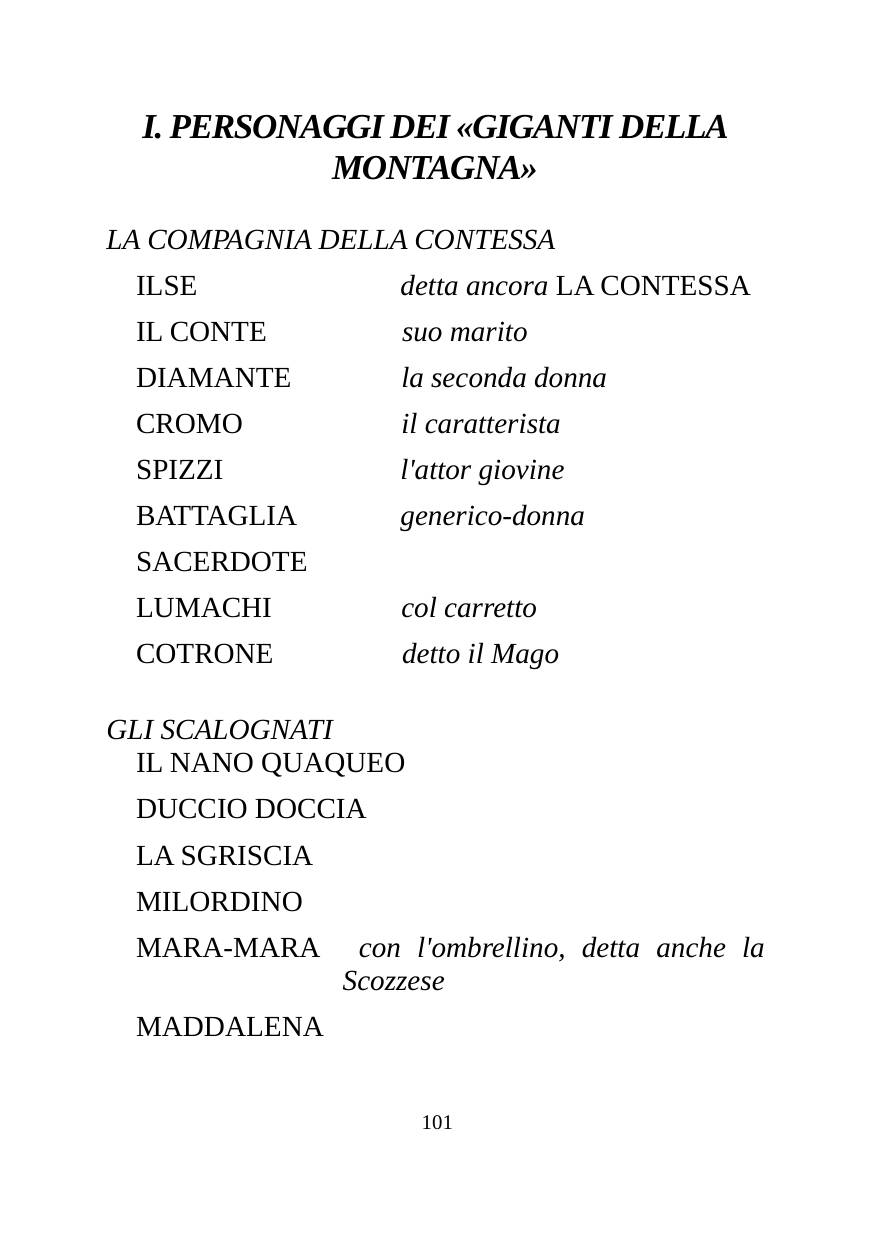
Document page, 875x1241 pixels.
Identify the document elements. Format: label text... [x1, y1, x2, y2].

text SACERDOTE [136, 544, 768, 578]
text IL CONTE suo marito [136, 314, 768, 348]
text LA SGRISCIA [136, 838, 768, 871]
text IL NANO QUAQUEO [136, 746, 768, 779]
text BATTAGLIA generico-donna [136, 498, 768, 532]
text CROMO il caratterista [136, 406, 768, 440]
text LA COMPAGNIA DELLA CONTESSA [106, 222, 768, 256]
text GLI SCALOGNATI [106, 712, 768, 746]
subtitle I. PERSONAGGI DEI «GIGANTI DELLA MONTAGNA» [106, 106, 768, 187]
text MADDALENA [136, 1009, 768, 1043]
text LUMACHI col carretto [136, 590, 768, 624]
text MARA-MARA con l'ombrellino, detta anche la Scozzese [136, 930, 768, 997]
text MILORDINO [136, 884, 768, 917]
text DUCCIO DOCCIA [136, 792, 768, 825]
text SPIZZI l'attor giovine [136, 452, 768, 486]
text COTRONE detto il Mago [136, 636, 768, 670]
text ILSE detta ancora LA CONTESSA [136, 268, 768, 302]
text DIAMANTE la seconda donna [136, 360, 768, 394]
